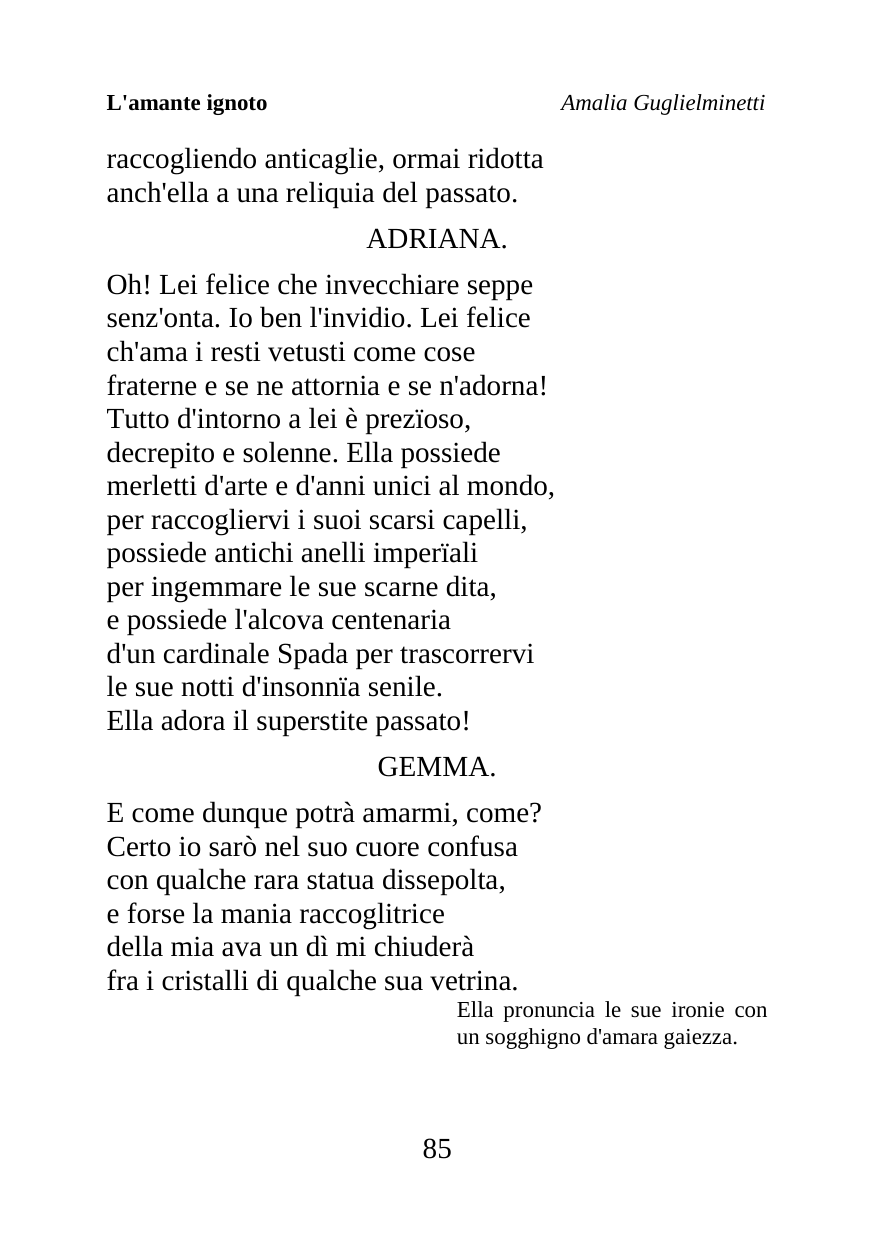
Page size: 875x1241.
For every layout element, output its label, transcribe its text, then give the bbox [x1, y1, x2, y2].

text Ella pronuncia le sue ironie con un sogghigno d'amara gaiezza. [457, 996, 768, 1049]
text raccogliendo anticaglie, ormai ridotta anch'ella a una reliquia del passato. [106, 141, 768, 208]
text E come dunque potrà amarmi, come? Certo io sarò nel suo cuore confusa con qualche rara statua dissepolta, e forse la mania raccoglitrice della mia ava un dì mi chiuderà fra i cristalli di qualche sua vetrina. [106, 795, 768, 996]
text Oh! Lei felice che invecchiare seppe senz'onta. Io ben l'invidio. Lei felice ch'ama i resti vetusti come cose fraterne e se ne attornia e se n'adorna! Tutto d'intorno a lei è prezïoso, decrepito e solenne. Ella possiede merletti d'arte e d'anni unici al mondo, per raccogliervi i suoi scarsi capelli, possiede antichi anelli imperïali per ingemmare le sue scarne dita, e possiede l'alcova centenaria d'un cardinale Spada per trascorrervi le sue notti d'insonnïa senile. Ella adora il superstite passato! [106, 267, 768, 737]
text GEMMA. [106, 749, 768, 783]
text ADRIANA. [106, 221, 768, 254]
